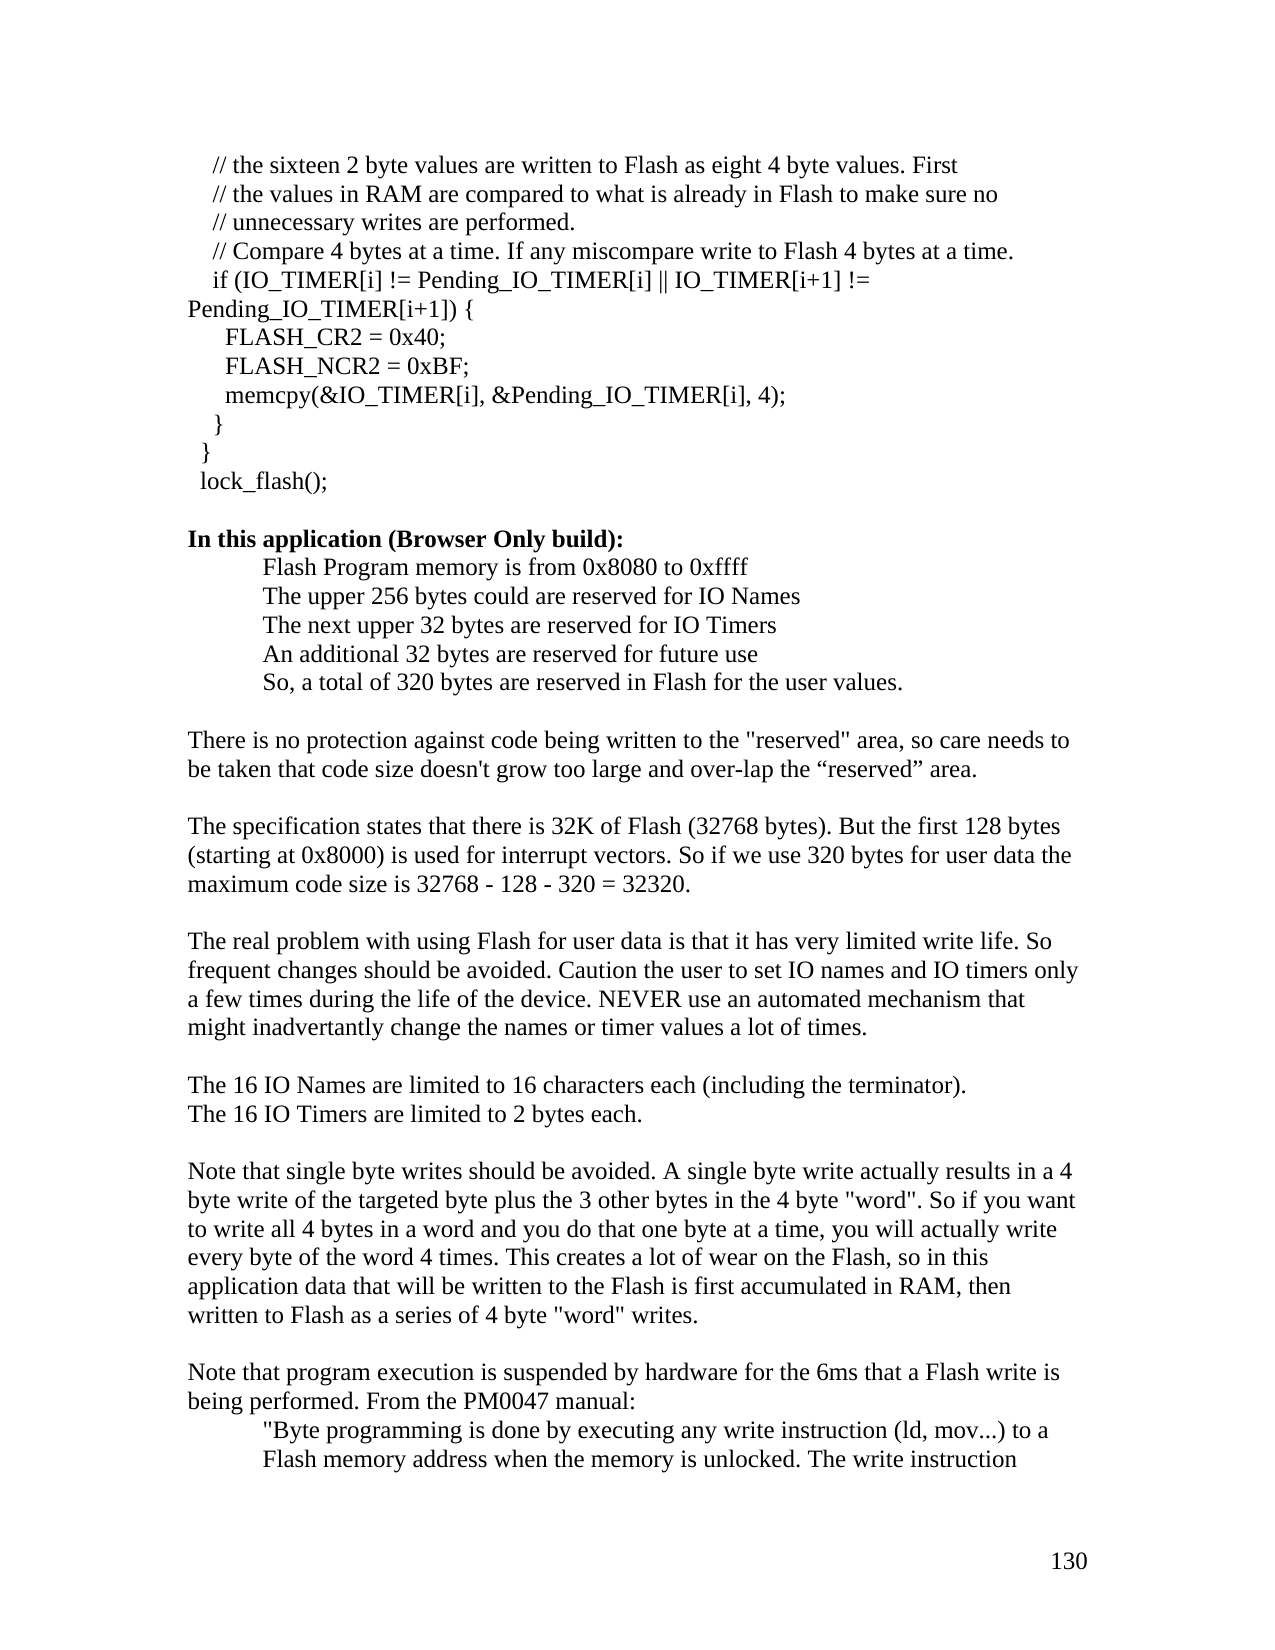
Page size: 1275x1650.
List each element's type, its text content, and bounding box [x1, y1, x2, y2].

text The 16 IO Timers are limited to 2 bytes each. [187, 1099, 1087, 1127]
text In this application (Browser Only build): [187, 524, 1087, 552]
text The 16 IO Names are limited to 16 characters each (including the terminator). [187, 1070, 1087, 1099]
text Flash Program memory is from 0x8080 to 0xffff [262, 552, 1087, 581]
text Note that program execution is suspended by hardware for the 6ms that a Flash write is being performed. From the PM0047 manual: [187, 1357, 1087, 1415]
text FLASH_CR2 = 0x40; [187, 322, 1087, 351]
text Note that single byte writes should be avoided. A single byte write actually results in a 4 byte write of the targeted byte plus the 3 other bytes in the 4 byte "word". So if you want to write all 4 bytes in a word and you do that one byte at a time, you will actually write every byte of the word 4 times. This creates a lot of wear on the Flash, so in this application data that will be written to the Flash is first accumulated in RAM, then written to Flash as a series of 4 byte "word" writes. [187, 1156, 1087, 1329]
text memcpy(&IO_TIMER[i], &Pending_IO_TIMER[i], 4); [187, 380, 1087, 409]
text // the sixteen 2 byte values are written to Flash as eight 4 byte values. First [187, 150, 1087, 179]
text The specification states that there is 32K of Flash (32768 bytes). But the first 128 bytes (starting at 0x8000) is used for interrupt vectors. So if we use 320 bytes for user data the maximum code size is 32768 - 128 - 320 = 32320. [187, 811, 1087, 897]
text // Compare 4 bytes at a time. If any miscompare write to Flash 4 bytes at a time. [187, 236, 1087, 265]
text // the values in RAM are compared to what is already in Flash to make sure no [187, 179, 1087, 207]
text The next upper 32 bytes are reserved for IO Timers [262, 610, 1087, 639]
text The real problem with using Flash for user data is that it has very limited write life. So frequent changes should be avoided. Caution the user to set IO names and IO timers only a few times during the life of the device. NEVER use an automated mechanism that might inadvertantly change the names or timer values a lot of times. [187, 926, 1087, 1041]
text if (IO_TIMER[i] != Pending_IO_TIMER[i] || IO_TIMER[i+1] != Pending_IO_TIMER[i+1]) { [187, 265, 1087, 322]
text There is no protection against code being written to the "reserved" area, so care needs to be taken that code size doesn't grow too large and over-lap the “reserved” area. [187, 725, 1087, 782]
text The upper 256 bytes could are reserved for IO Names [262, 581, 1087, 610]
text "Byte programming is done by executing any write instruction (ld, mov...) to a Flash memory address when the memory is unlocked. The write instruction [262, 1415, 1087, 1472]
text An additional 32 bytes are reserved for future use [262, 639, 1087, 667]
text So, a total of 320 bytes are reserved in Flash for the user values. [262, 667, 1087, 696]
text lock_flash(); [187, 466, 1087, 495]
text // unnecessary writes are performed. [187, 207, 1087, 236]
text } [187, 409, 1087, 437]
text } [187, 437, 1087, 466]
text FLASH_NCR2 = 0xBF; [187, 351, 1087, 380]
